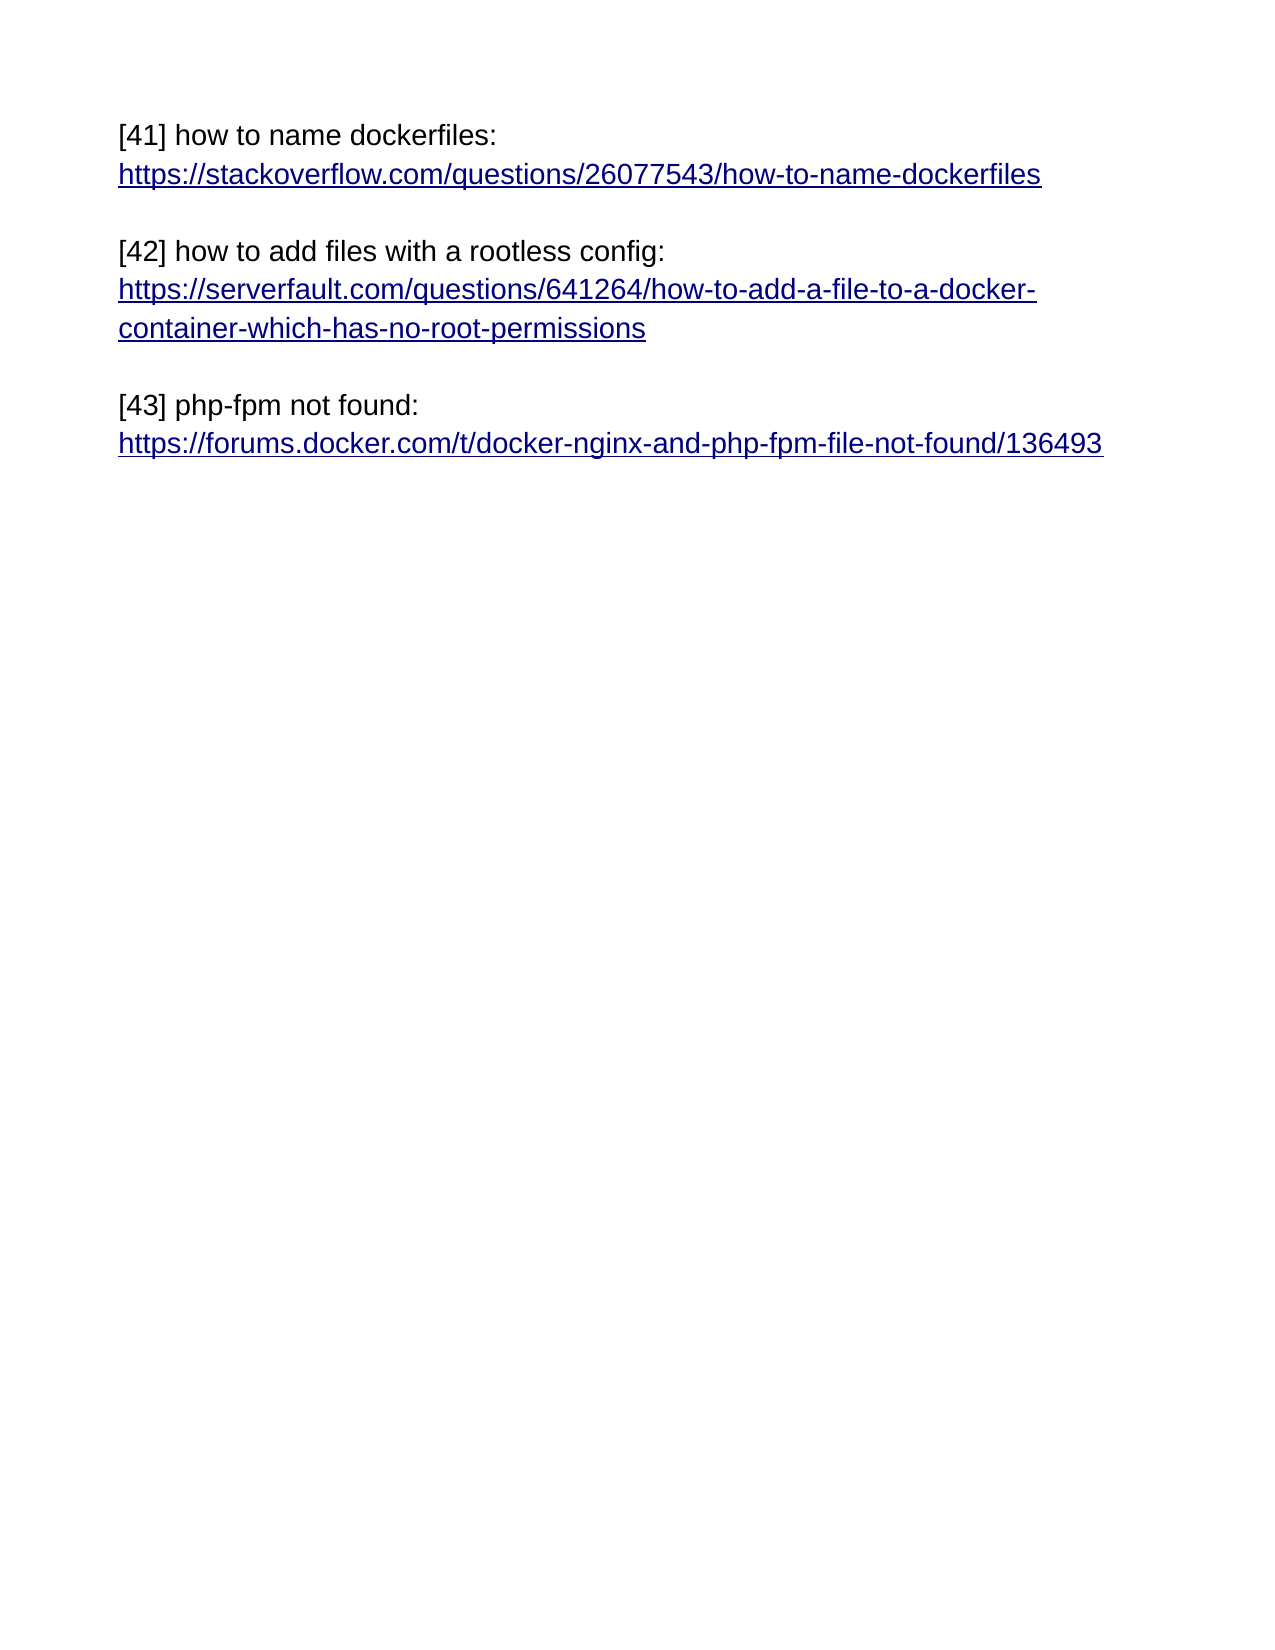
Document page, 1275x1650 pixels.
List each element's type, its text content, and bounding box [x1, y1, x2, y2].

text [43] php-fpm not found: [118, 388, 1157, 421]
text [41] how to name dockerfiles: [118, 118, 1157, 152]
text https://forums.docker.com/t/docker-nginx-and-php-fpm-file-not-found/136493 [118, 426, 1157, 460]
text https://stackoverflow.com/questions/26077543/how-to-name-dockerfiles [118, 157, 1157, 190]
text https://serverfault.com/questions/641264/how-to-add-a-file-to-a-docker-container-which-has-no-root-permissions [118, 272, 1157, 344]
text [42] how to add files with a rootless config: [118, 234, 1157, 267]
